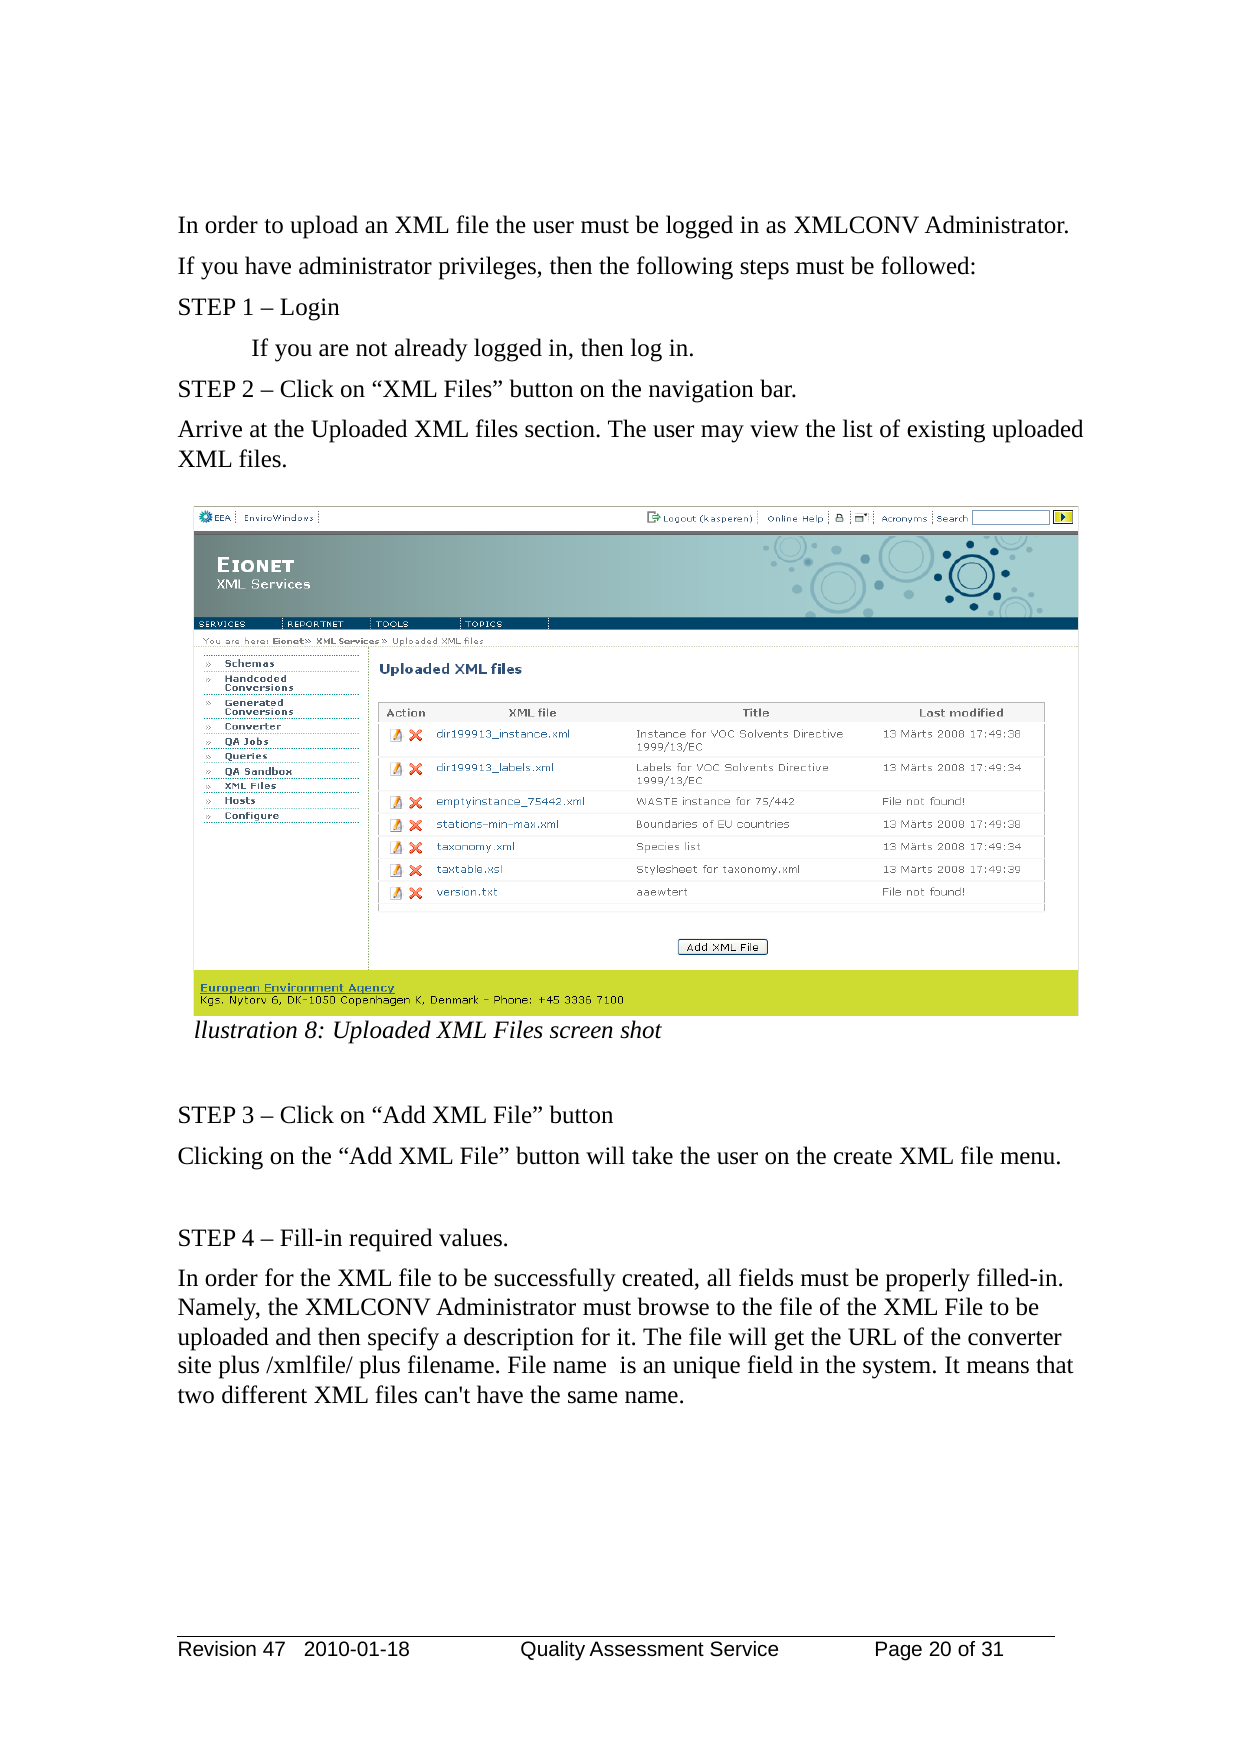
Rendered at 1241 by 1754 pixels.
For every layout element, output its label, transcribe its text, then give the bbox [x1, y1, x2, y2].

text STEP 1 – Login [177, 292, 1092, 321]
text STEP 4 – Fill-in required values. [177, 1222, 1092, 1251]
text STEP 2 – Click on “XML Files” button on the navigation bar. [177, 373, 1092, 403]
text If you have administrator privileges, then the following steps must be followed: [177, 251, 1092, 280]
text In order to upload an XML file the user must be logged in as XMLCONV Administrator. [177, 210, 1092, 239]
text Clicking on the “Add XML File” button will take the user on the create XML file menu. [177, 1141, 1092, 1170]
text llustration 8: Uploaded XML Files screen shot [194, 1016, 1078, 1044]
text Arrive at the Uploaded XML files section. The user may view the list of existing uploaded XML files. [177, 414, 1092, 472]
text In order for the XML file to be successfully created, all fields must be properly filled-in. Namely, the XMLCONV Administrator must browse to the file of the XML File to be uploaded and then specify a description for it. The file will get the URL of the converter site plus /xmlfile/ plus filename. File name is an unique field in the system. It means that two different XML files can't have the same name. [177, 1263, 1092, 1408]
text If you are not already logged in, then log in. [177, 333, 1092, 362]
text STEP 3 – Click on “Add XML File” button [177, 1100, 1092, 1129]
